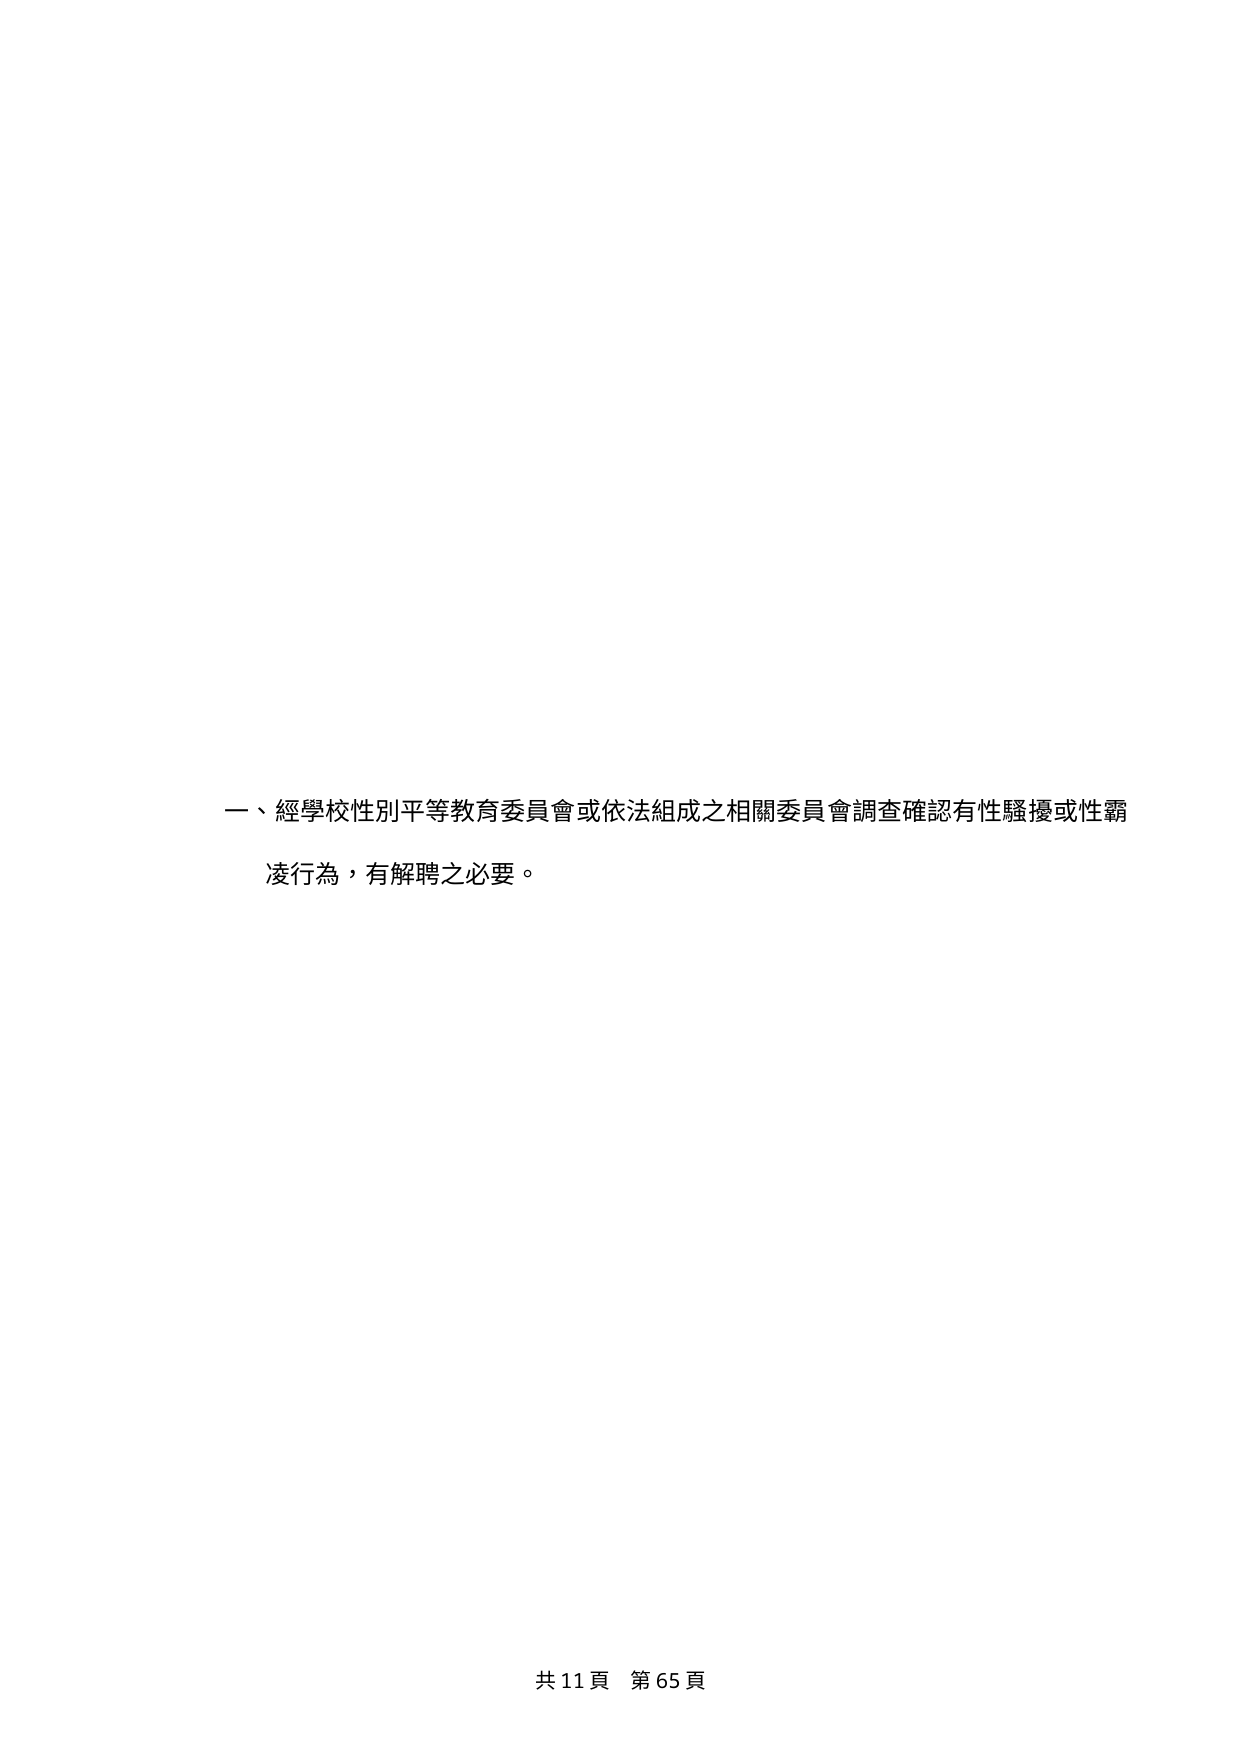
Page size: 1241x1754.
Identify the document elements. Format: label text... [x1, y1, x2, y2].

text 一、經學校性別平等教育委員會或依法組成之相關委員會調查確認有性騷擾或性霸凌行為，有解聘之必要。 [224, 768, 1128, 893]
